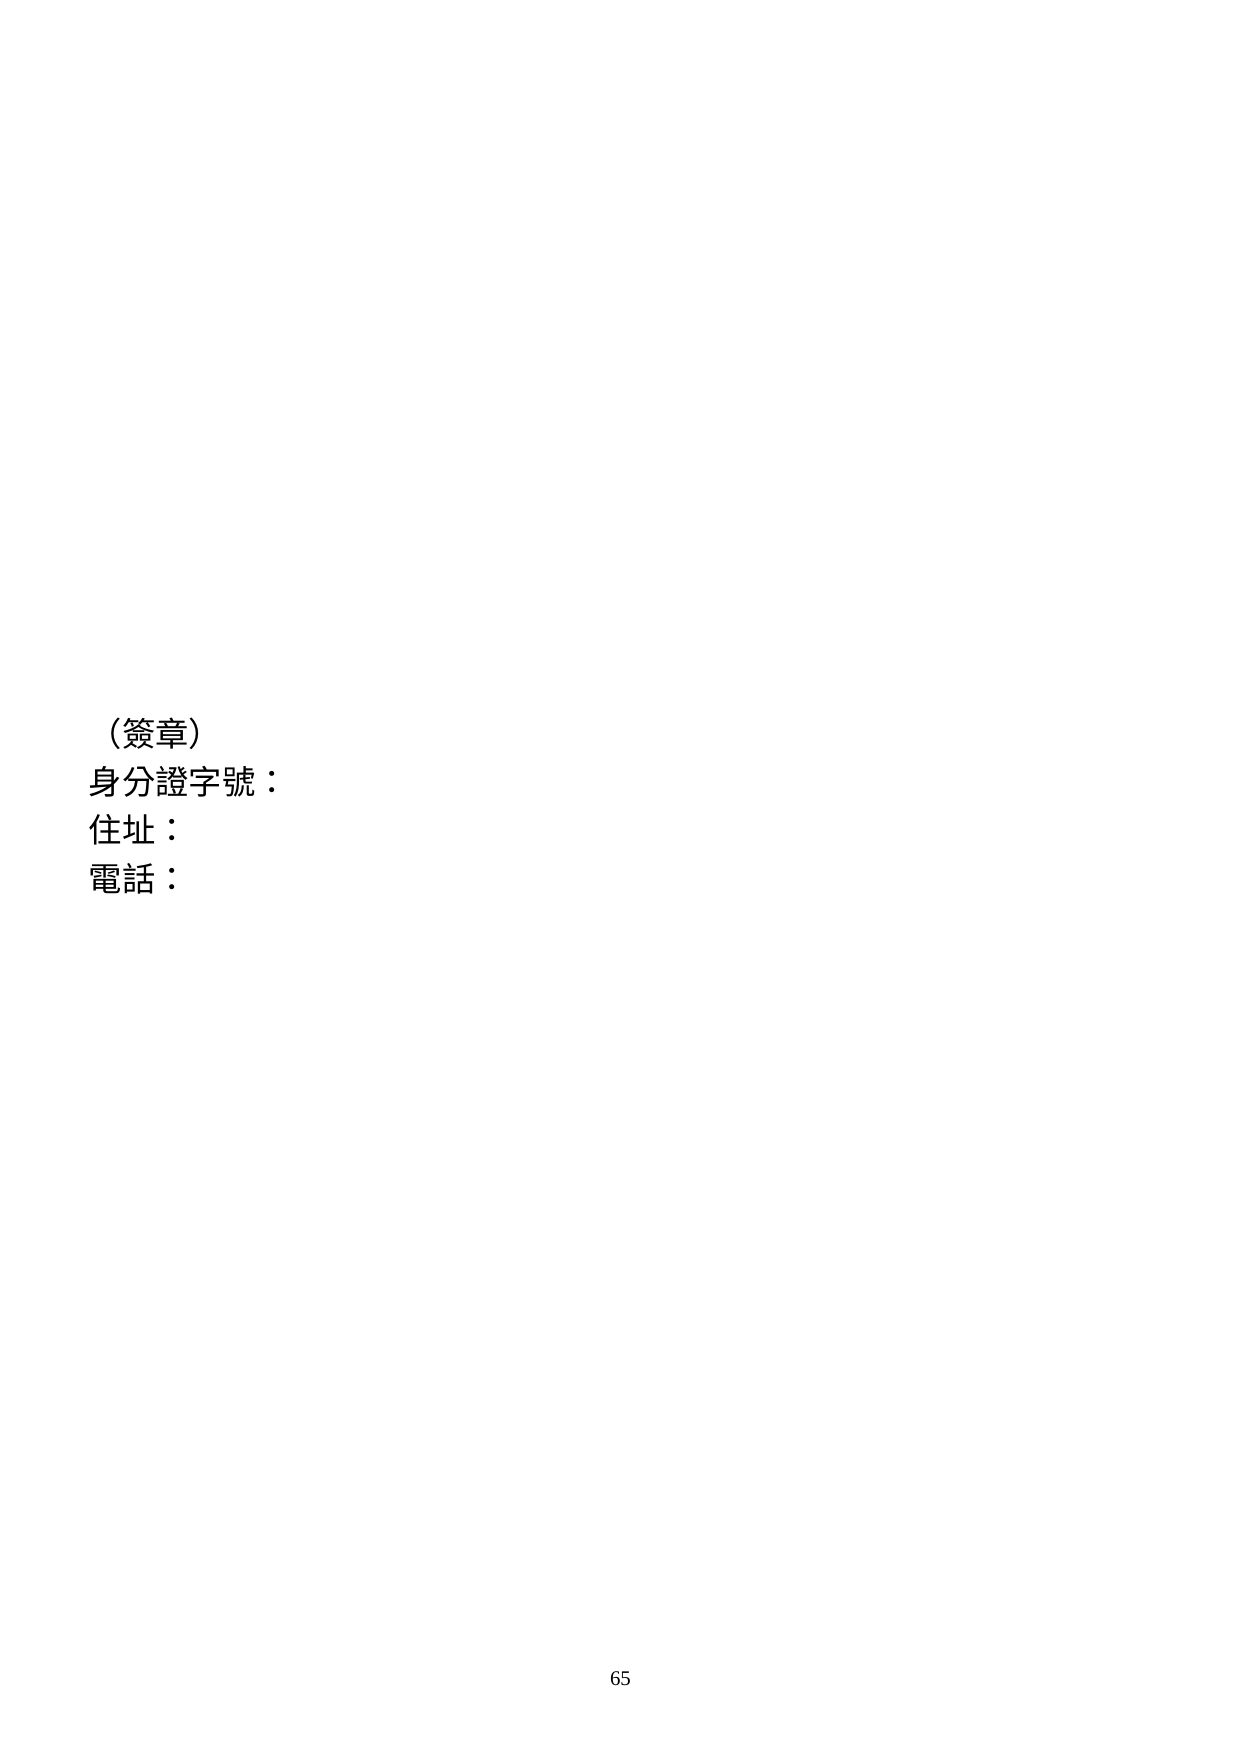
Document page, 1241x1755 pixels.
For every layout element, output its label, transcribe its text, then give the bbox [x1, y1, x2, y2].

text 電話： [89, 852, 1152, 901]
text 身分證字號： [89, 756, 1152, 804]
text 住址： [89, 804, 1152, 852]
text （簽章） [89, 708, 1152, 756]
